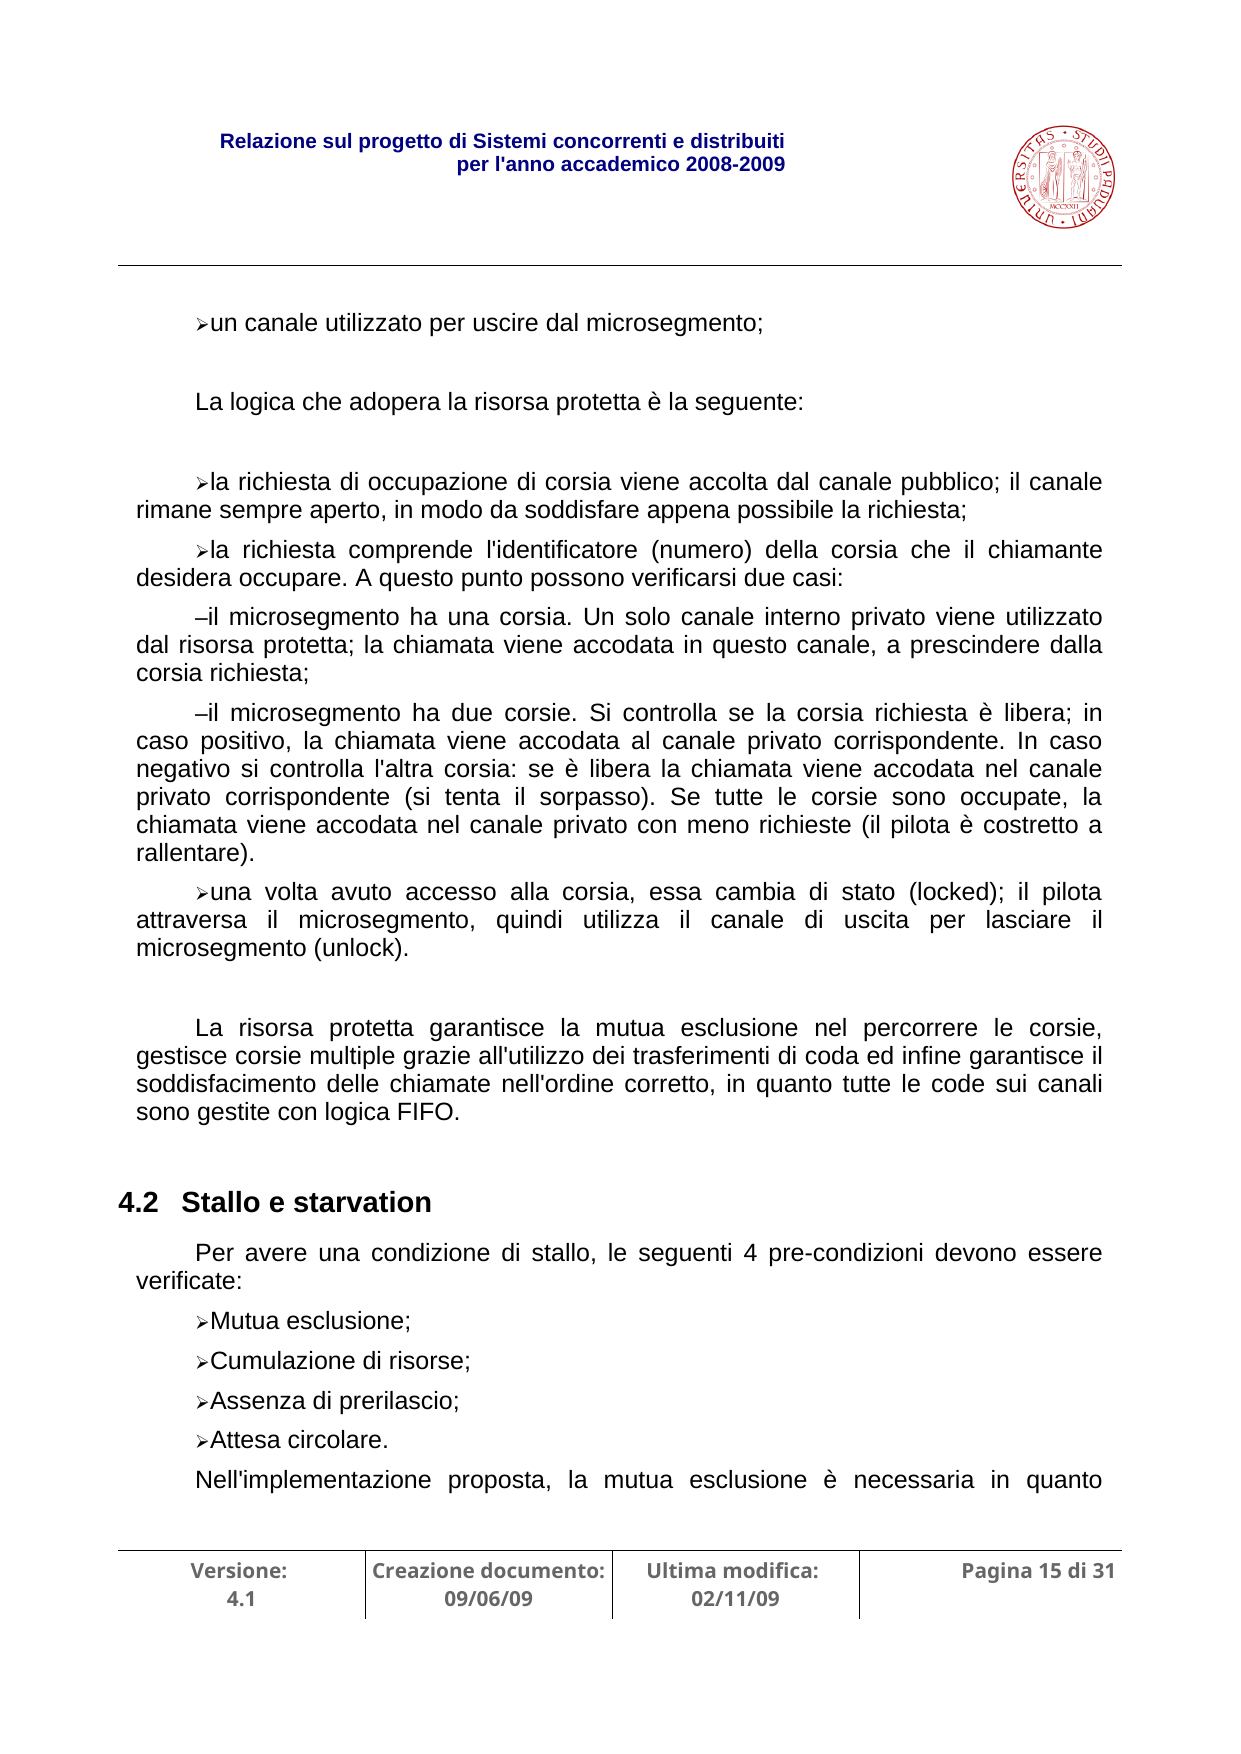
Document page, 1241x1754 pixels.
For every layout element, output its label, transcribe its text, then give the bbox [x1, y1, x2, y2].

list il microsegmento ha due corsie. Si controlla se la corsia richiesta è libera; in caso positivo, la chiamata viene accodata al canale privato corrispondente. In caso negativo si controlla l'altra corsia: se è libera la chiamata viene accodata nel canale privato corrispondente (si tenta il sorpasso). Se tutte le corsie sono occupate, la chiamata viene accodata nel canale privato con meno richieste (il pilota è costretto a rallentare). [136, 699, 1104, 866]
list Attesa circolare. [136, 1426, 1104, 1454]
text Per avere una condizione di stallo, le seguenti 4 pre-condizioni devono essere verificate: [136, 1239, 1104, 1295]
list la richiesta di occupazione di corsia viene accolta dal canale pubblico; il canale rimane sempre aperto, in modo da soddisfare appena possibile la richiesta; [136, 468, 1104, 524]
list un canale utilizzato per uscire dal microsegmento; [136, 309, 1104, 337]
list una volta avuto accesso alla corsia, essa cambia di stato (locked); il pilota attraversa il microsegmento, quindi utilizza il canale di uscita per lasciare il microsegmento (unlock). [136, 878, 1104, 962]
text La logica che adopera la risorsa protetta è la seguente: [136, 388, 1104, 416]
subtitle Stallo e starvation [118, 1186, 1122, 1218]
picture [1010, 123, 1117, 231]
list la richiesta comprende l'identificatore (numero) della corsia che il chiamante desidera occupare. A questo punto possono verificarsi due casi: [136, 536, 1104, 591]
list Mutua esclusione; [136, 1307, 1104, 1335]
text La risorsa protetta garantisce la mutua esclusione nel percorrere le corsie, gestisce corsie multiple grazie all'utilizzo dei trasferimenti di coda ed infine garantisce il soddisfacimento delle chiamate nell'ordine corretto, in quanto tutte le code sui canali sono gestite con logica FIFO. [136, 1014, 1104, 1125]
list Cumulazione di risorse; [136, 1347, 1104, 1374]
text Nell'implementazione proposta, la mutua esclusione è necessaria in quanto [136, 1466, 1104, 1494]
list Assenza di prerilascio; [136, 1386, 1104, 1414]
list il microsegmento ha una corsia. Un solo canale interno privato viene utilizzato dal risorsa protetta; la chiamata viene accodata in questo canale, a prescindere dalla corsia richiesta; [136, 603, 1104, 687]
